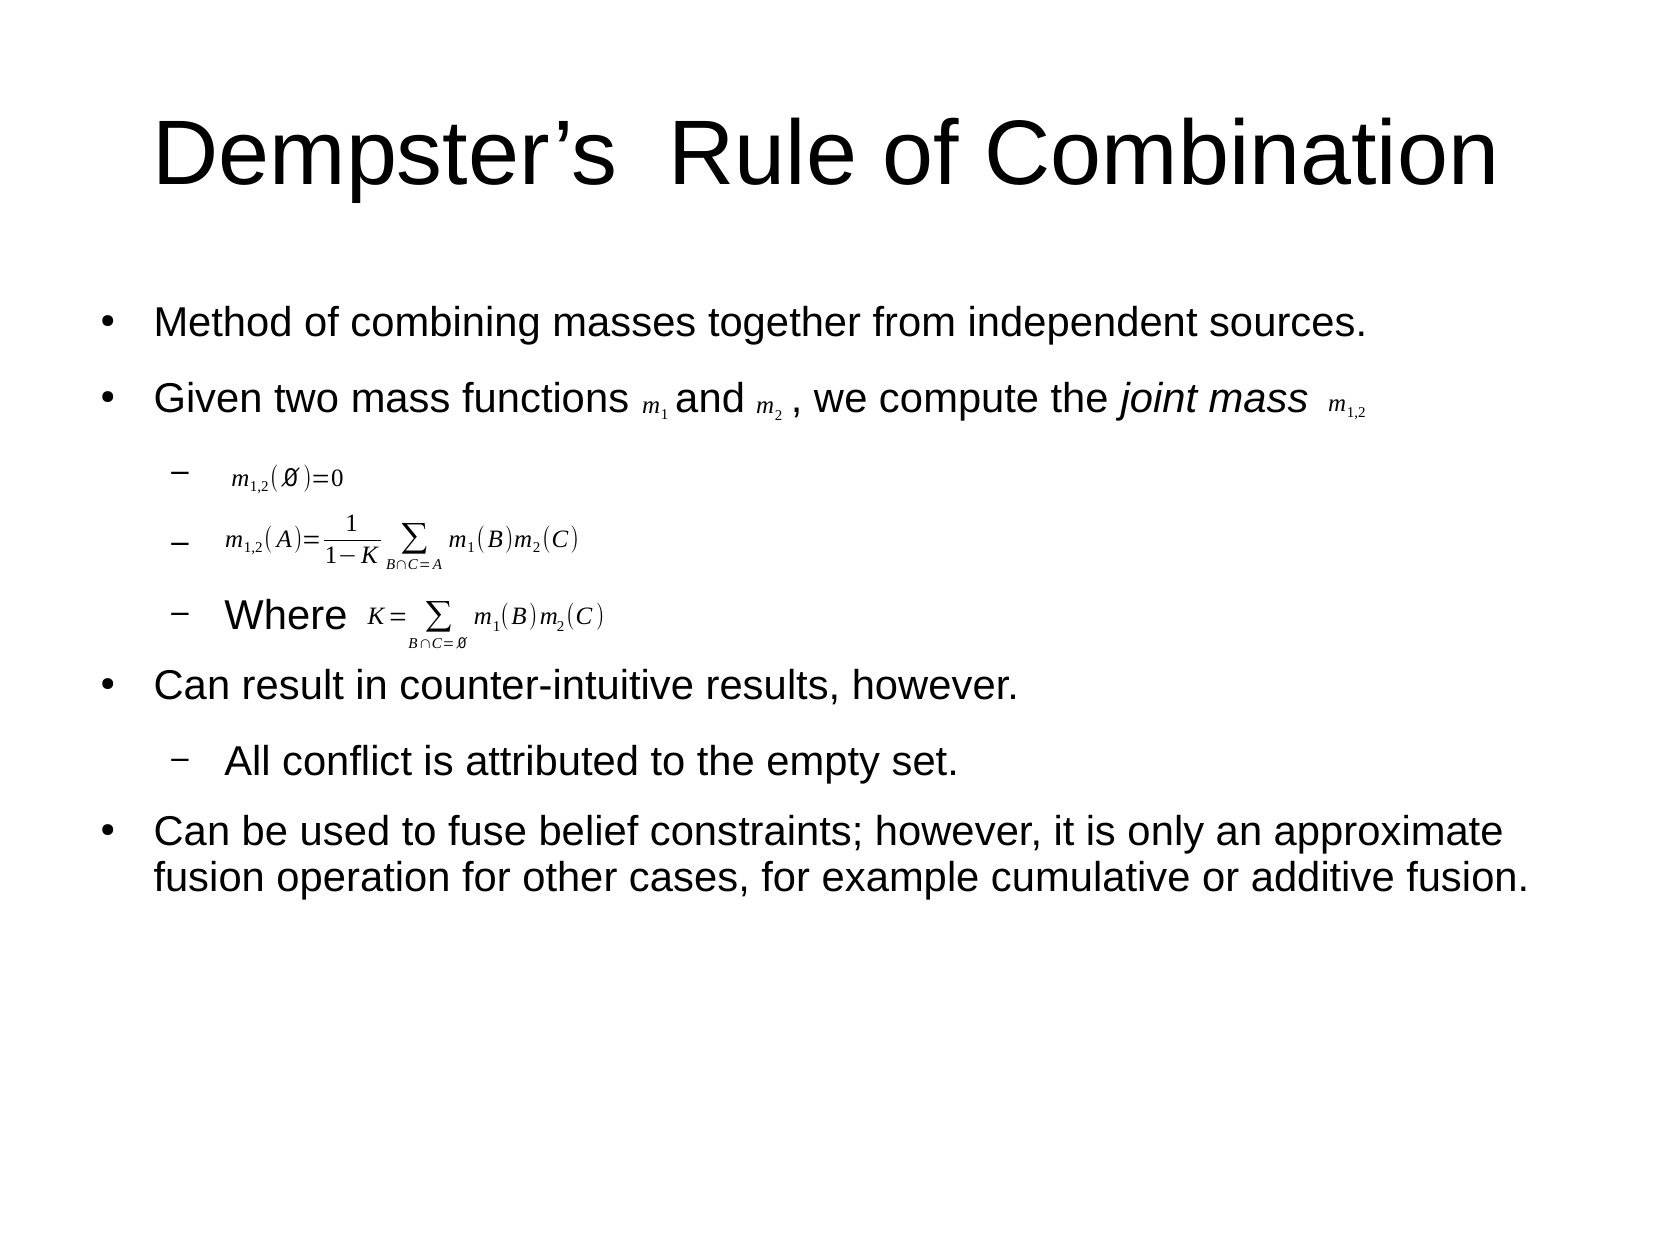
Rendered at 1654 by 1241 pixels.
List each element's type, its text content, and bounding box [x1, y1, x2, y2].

list Method of combining masses together from independent sources. Given two mass functions and , we compute the joint mass Where Can result in counter-intuitive results, however. All conflict is attributed to the empty set. Can be used to fuse belief constraints; however, it is only an approximate fusion operation for other cases, for example cumulative or additive fusion. [82, 299, 1571, 1019]
chart [749, 392, 788, 424]
chart [360, 600, 610, 653]
chart [635, 391, 674, 423]
chart [225, 462, 351, 496]
chart [218, 510, 586, 572]
title Dempster’s Rule of Combination [82, 49, 1571, 257]
chart [1321, 389, 1372, 422]
